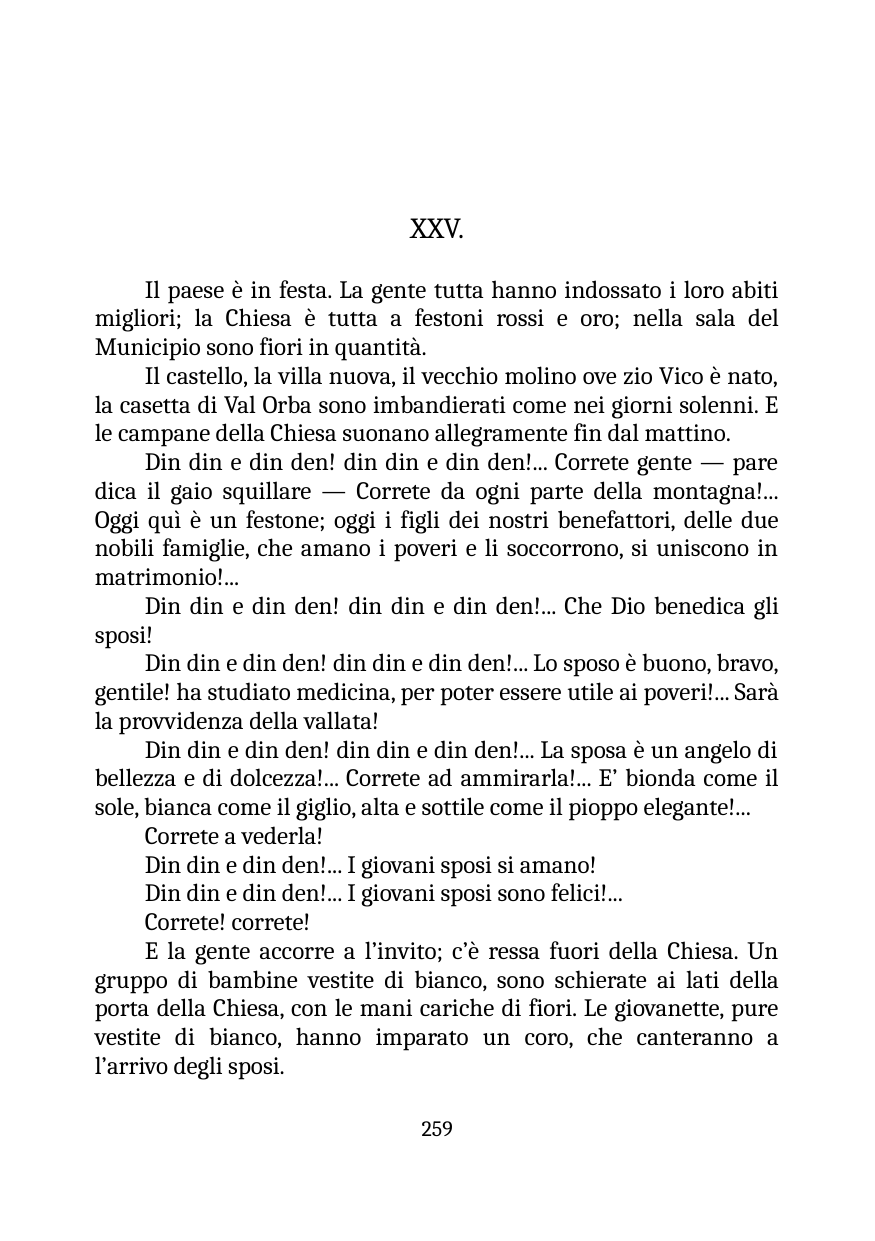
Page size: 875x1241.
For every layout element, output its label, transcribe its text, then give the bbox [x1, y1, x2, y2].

text Din din e din den! din din e din den!... Correte gente — pare dica il gaio squillare — Correte da ogni parte della montagna!... Oggi quì è un festone; oggi i figli dei nostri benefattori, delle due nobili famiglie, che amano i poveri e li soccorrono, si uniscono in matrimonio!... [94, 448, 779, 592]
text Din din e din den!... I giovani sposi si amano! [94, 851, 779, 879]
text Il castello, la villa nuova, il vecchio molino ove zio Vico è nato, la casetta di Val Orba sono imbandierati come nei giorni solenni. E le campane della Chiesa suonano allegramente fin dal mattino. [94, 362, 779, 448]
text Din din e din den!... I giovani sposi sono felici!... [94, 879, 779, 908]
text Il paese è in festa. La gente tutta hanno indossato i loro abiti migliori; la Chiesa è tutta a festoni rossi e oro; nella sala del Municipio sono fiori in quantità. [94, 276, 779, 362]
text Din din e din den! din din e din den!... Lo sposo è buono, bravo, gentile! ha studiato medicina, per poter essere utile ai poveri!... Sarà la provvidenza della vallata! [94, 649, 779, 736]
text E la gente accorre a l’invito; c’è ressa fuori della Chiesa. Un gruppo di bambine vestite di bianco, sono schierate ai lati della porta della Chiesa, con le mani cariche di fiori. Le giovanette, pure vestite di bianco, hanno imparato un coro, che canteranno a l’arrivo degli sposi. [94, 937, 779, 1081]
subtitle XXV. [94, 213, 779, 246]
text Correte a vederla! [94, 822, 779, 851]
text Din din e din den! din din e din den!... La sposa è un angelo di bellezza e di dolcezza!... Correte ad ammirarla!... E’ bionda come il sole, bianca come il giglio, alta e sottile come il pioppo elegante!... [94, 736, 779, 822]
text Din din e din den! din din e din den!... Che Dio benedica gli sposi! [94, 592, 779, 649]
text Correte! correte! [94, 908, 779, 937]
